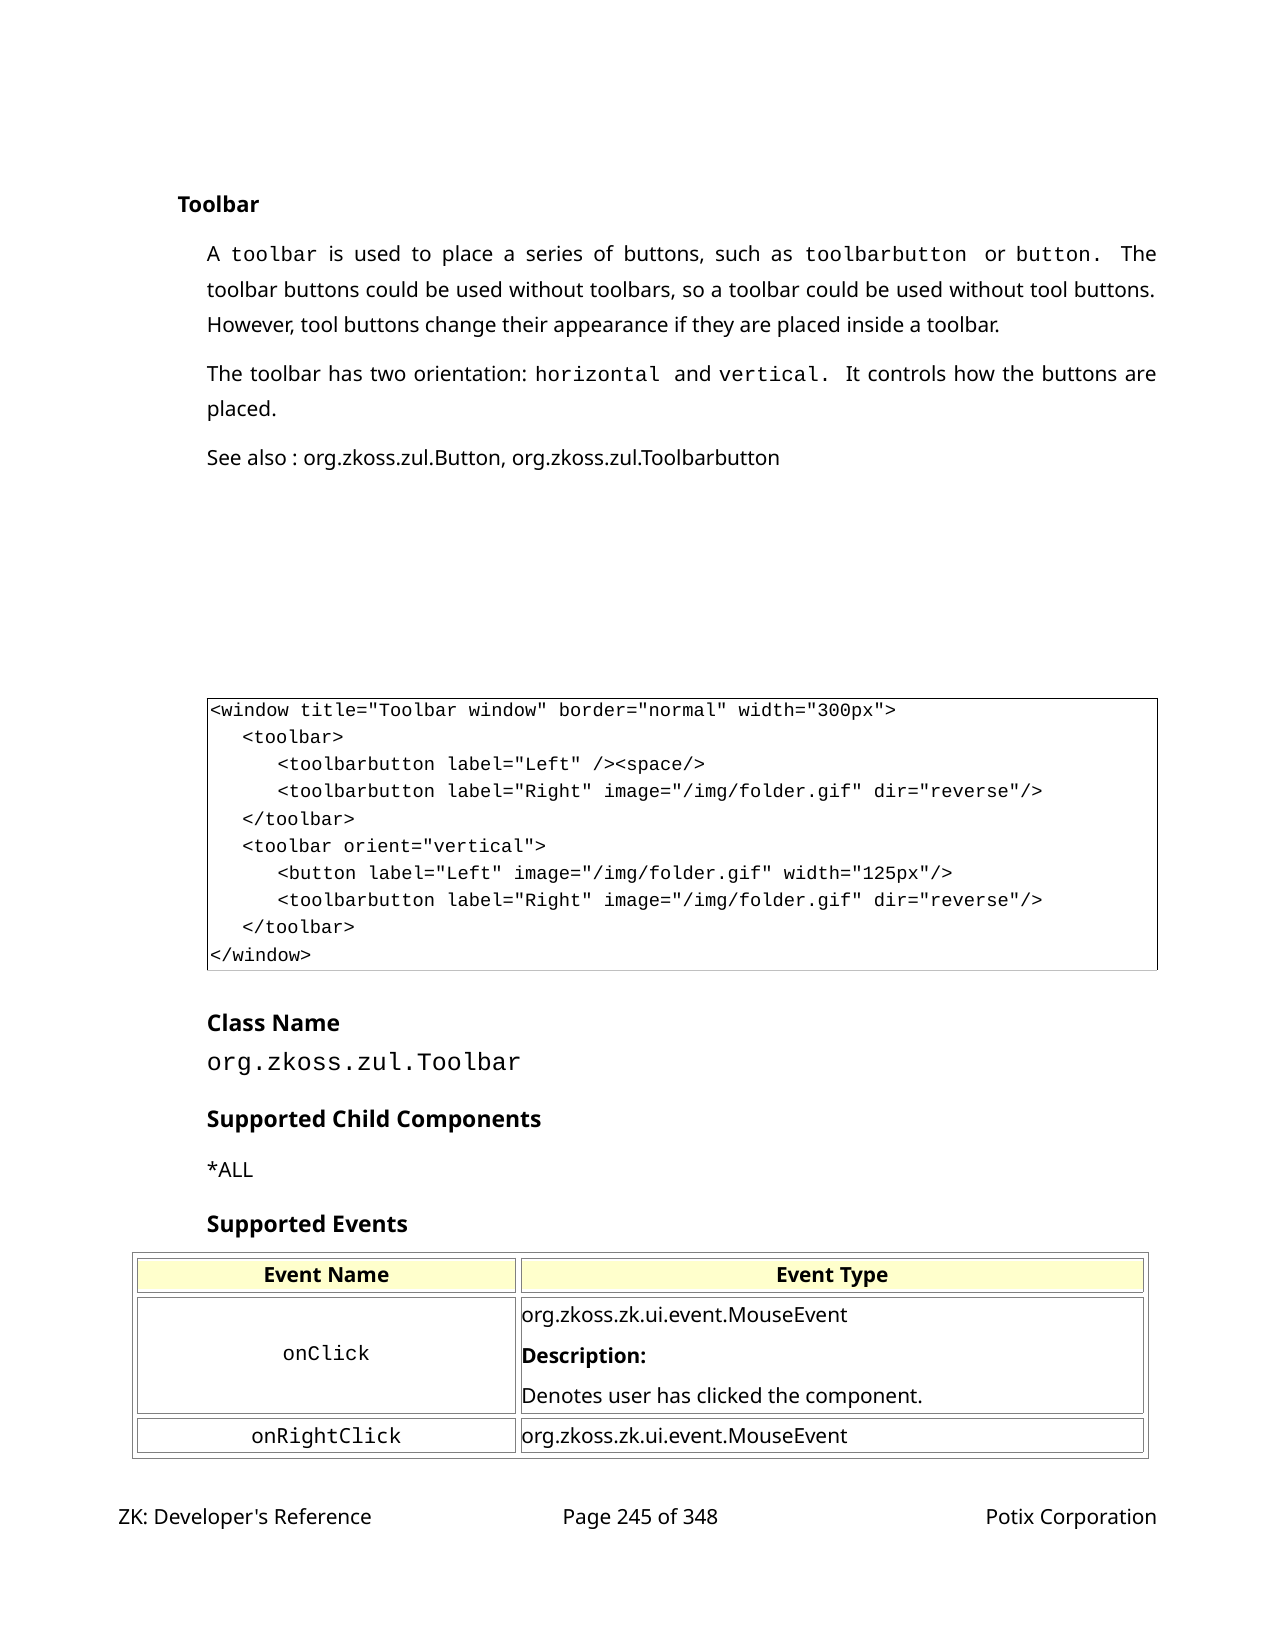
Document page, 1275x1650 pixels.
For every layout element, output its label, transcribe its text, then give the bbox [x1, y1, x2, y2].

text </window> [208, 942, 1157, 970]
text <toolbarbutton label="Left" /><space/> [208, 752, 1157, 776]
table_cell org.zkoss.zk.ui.event.MouseEvent [518, 1413, 1146, 1452]
text <toolbar orient="vertical"> [208, 834, 1157, 858]
subtitle Toolbar [177, 189, 1157, 219]
text *ALL [207, 1155, 1157, 1183]
text <button label="Left" image="/img/folder.gif" width="125px"/> [208, 861, 1157, 885]
text <toolbarbutton label="Right" image="/img/folder.gif" dir="reverse"/> [208, 888, 1157, 912]
text The toolbar has two orientation: horizontal and vertical. It controls how the buttons are placed. [207, 359, 1157, 423]
table_cell org.zkoss.zk.ui.event.MouseEvent Description: Denotes user has clicked the component. [518, 1292, 1146, 1413]
text See also : org.zkoss.zul.Button, org.zkoss.zul.Toolbarbutton [207, 443, 1157, 472]
table_header Event Type [518, 1253, 1146, 1292]
text </toolbar> [208, 807, 1157, 831]
table_header Event Name [134, 1253, 518, 1292]
table_cell onClick [134, 1292, 518, 1413]
table_cell onRightClick [134, 1413, 518, 1452]
text </toolbar> [208, 915, 1157, 939]
subtitle Supported Child Components [207, 1103, 1157, 1134]
text <toolbar> [208, 725, 1157, 749]
text org.zkoss.zul.Toolbar [207, 1050, 1157, 1078]
text <window title="Toolbar window" border="normal" width="300px"> [208, 699, 1157, 722]
text <toolbarbutton label="Right" image="/img/folder.gif" dir="reverse"/> [208, 779, 1157, 804]
text A toolbar is used to place a series of buttons, such as toolbarbutton or button. The toolbar buttons could be used without toolbars, so a toolbar could be used without tool buttons. However, tool buttons change their appearance if they are placed inside a toolbar. [207, 239, 1157, 338]
subtitle Supported Events [207, 1208, 1157, 1240]
subtitle Class Name [207, 1006, 1157, 1038]
